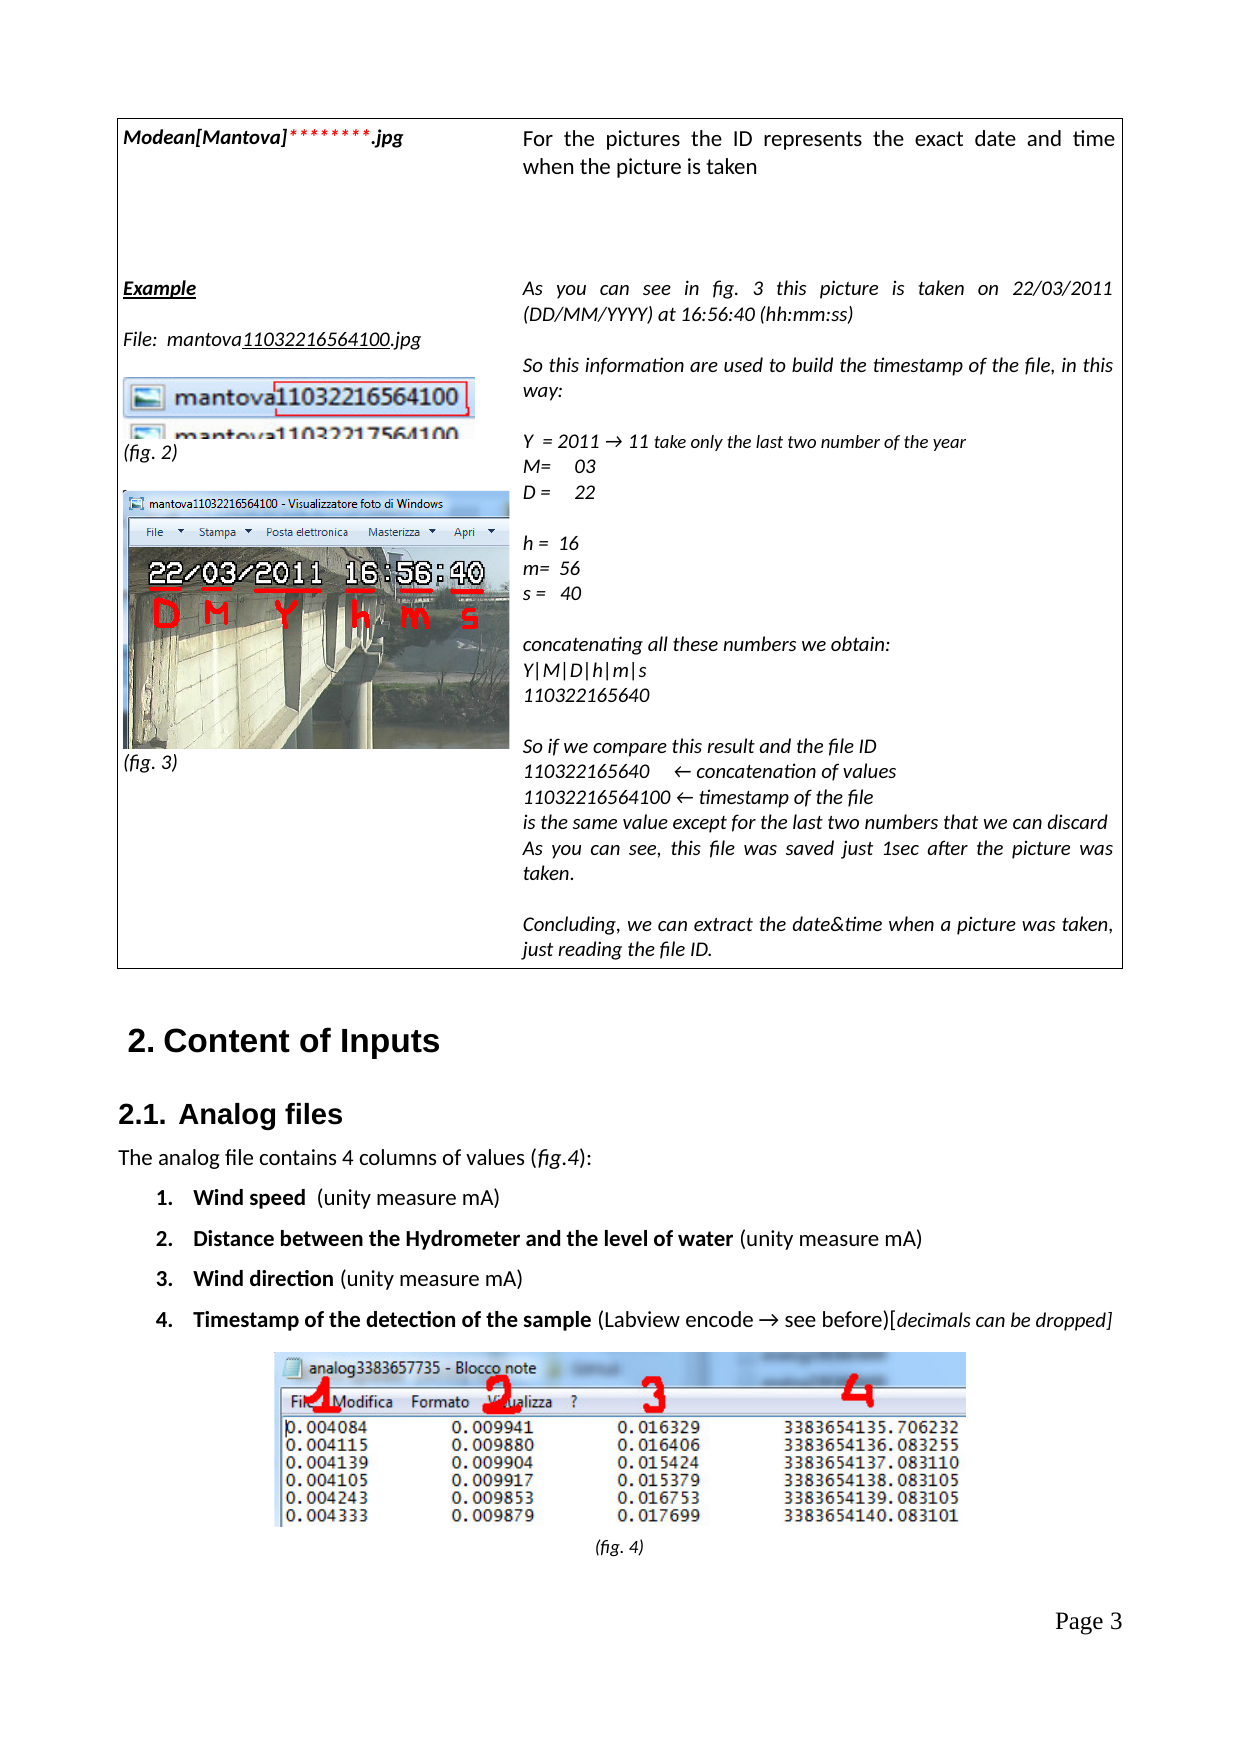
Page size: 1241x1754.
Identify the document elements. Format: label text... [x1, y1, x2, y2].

text The analog file contains 4 columns of values (fig.4): [118, 1143, 1122, 1171]
table_cell As you can see in fig. 3 this picture is taken on 22/03/2011 (DD/MM/YYYY) at 16:56:40 (hh:mm:ss) So this information are used to build the timestamp of the file, in this way: Y = 2011 → 11 take only the last two number of the year M= 03 D = 22 h = 16 m= 56 s = 40 concatenating all these numbers we obtain: Y|M|D|h|m|s 110322165640 So if we compare this result and the file ID 110322165640 ← concatenation of values 11032216564100 ← timestamp of the file is the same value except for the last two numbers that we can discard As you can see, this file was saved just 1sec after the picture was taken. Concluding, we can extract the date&time when a picture was taken, just reading the file ID. [517, 270, 1122, 967]
list Timestamp of the detection of the sample (Labview encode → see before)[decimals can be dropped] [156, 1305, 1122, 1333]
picture [122, 490, 510, 749]
subtitle Analog files [118, 1097, 1122, 1130]
picture [122, 377, 475, 439]
table_cell For the pictures the ID represents the exact date and time when the picture is taken [517, 119, 1122, 270]
picture [274, 1352, 966, 1527]
subtitle Content of Inputs [118, 1021, 1122, 1059]
list Wind speed (unity measure mA) [156, 1183, 1122, 1211]
list Distance between the Hydrometer and the level of water (unity measure mA) [156, 1224, 1122, 1252]
list Wind direction (unity measure mA) [156, 1264, 1122, 1292]
text (fig. 4) [118, 1535, 1122, 1558]
table_cell Example File: mantova11032216564100.jpg (fig. 2) (fig. 3) [118, 270, 517, 967]
table_cell Modean[Mantova]********.jpg [118, 119, 517, 270]
